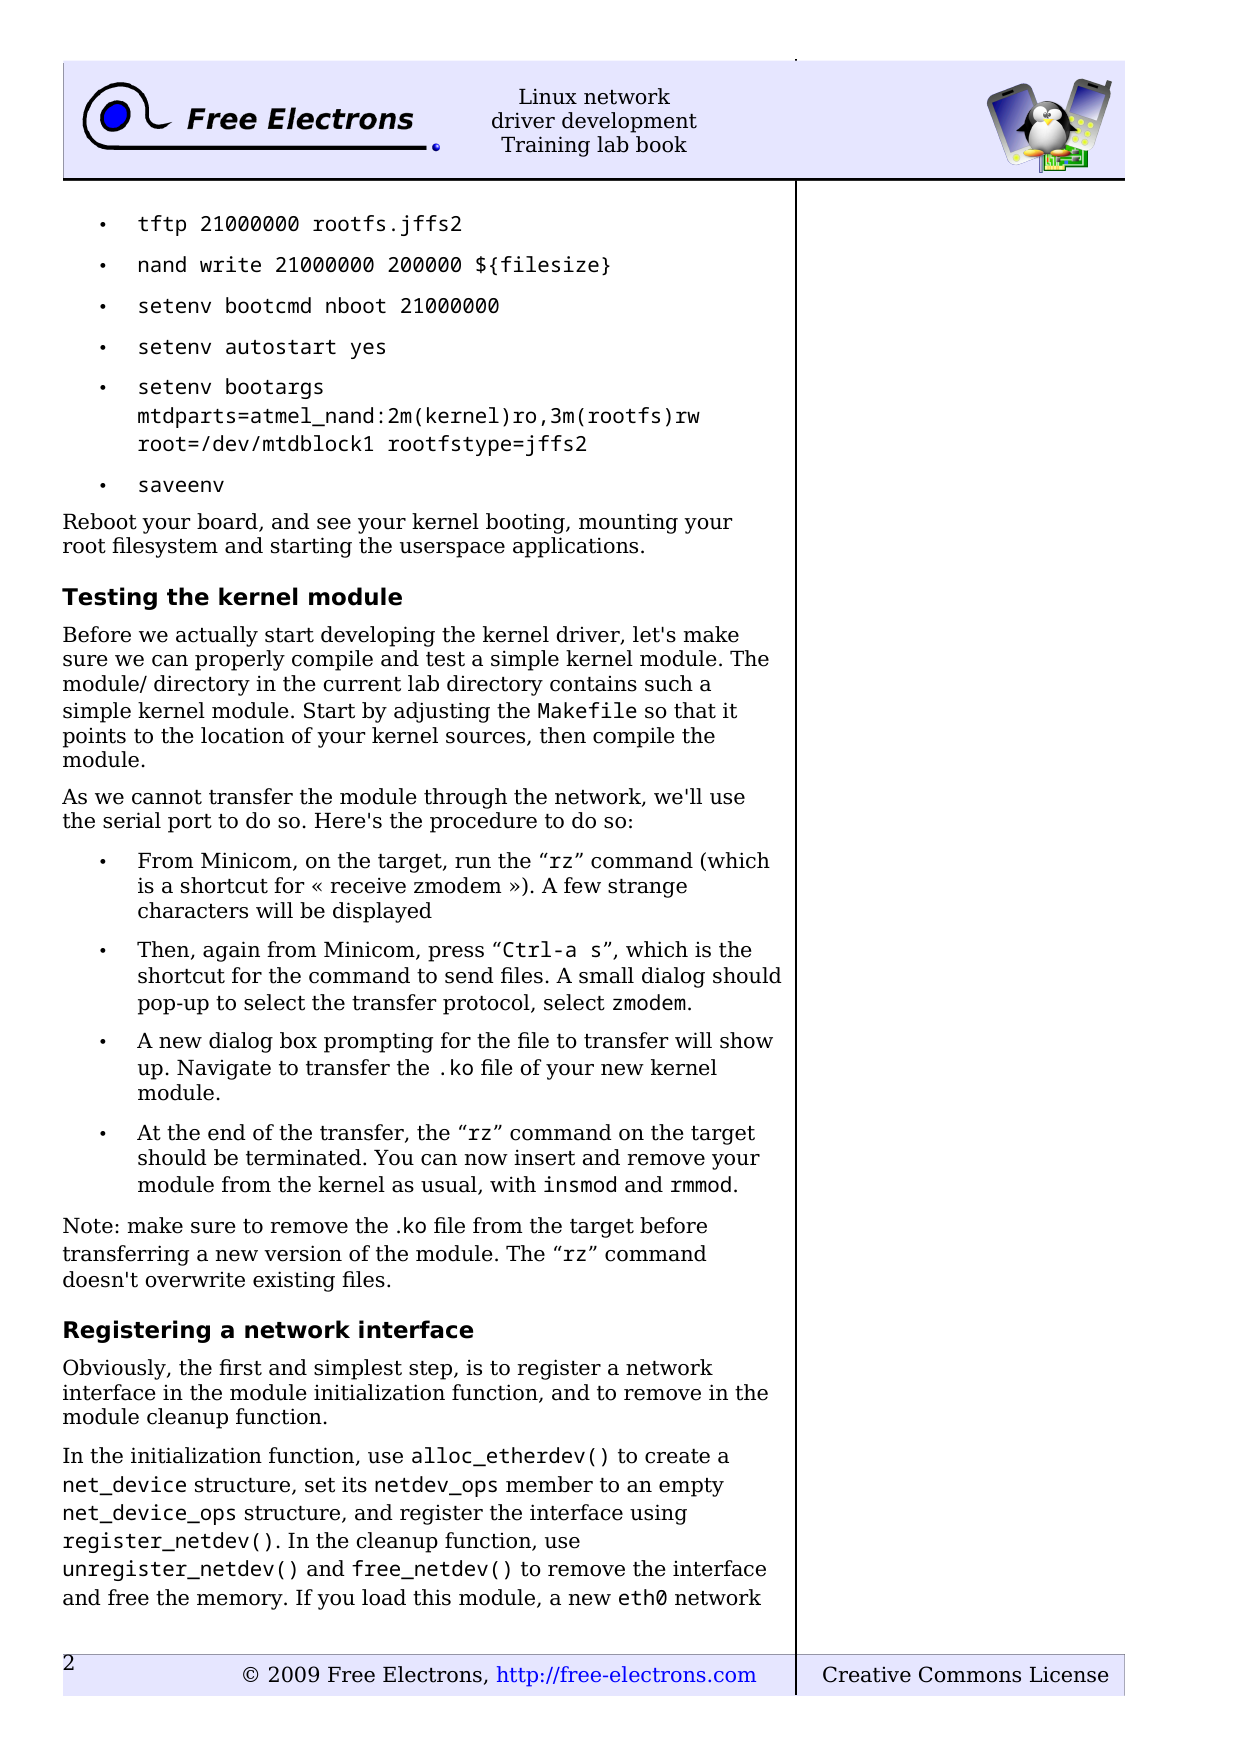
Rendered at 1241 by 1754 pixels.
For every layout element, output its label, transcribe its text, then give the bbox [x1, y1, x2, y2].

list tftp 21000000 rootfs.jffs2 [99, 209, 792, 238]
list setenv autostart yes [99, 332, 792, 360]
text As we cannot transfer the module through the network, we'll use the serial port to do so. Here's the procedure to do so: [62, 785, 777, 834]
list setenv bootargs mtdparts=atmel_nand:2m(kernel)ro,3m(rootfs)rw root=/dev/mtdblock1 rootfstype=jffs2 [99, 372, 792, 457]
text Before we actually start developing the kernel driver, let's make sure we can properly compile and test a simple kernel module. The module/ directory in the current lab directory contains such a simple kernel module. Start by adjusting the Makefile so that it points to the location of your kernel sources, then compile the module. [62, 623, 777, 773]
list nand write 21000000 200000 ${filesize} [99, 250, 792, 278]
text Obviously, the first and simplest step, is to register a network interface in the module initialization function, and to remove in the module cleanup function. [62, 1356, 777, 1429]
text Reboot your board, and see your kernel booting, mounting your root filesystem and starting the userspace applications. [62, 510, 777, 559]
subtitle Registering a network interface [62, 1317, 792, 1344]
list At the end of the transfer, the “rz” command on the target should be terminated. You can now insert and remove your module from the kernel as usual, with insmod and rmmod. [99, 1118, 792, 1199]
subtitle Testing the kernel module [62, 584, 792, 611]
list From Minicom, on the target, run the “rz” command (which is a shortcut for « receive zmodem »). A few strange characters will be displayed [99, 846, 792, 923]
list A new dialog box prompting for the file to transfer will show up. Navigate to transfer the .ko file of your new kernel module. [99, 1029, 792, 1106]
list setenv bootcmd nboot 21000000 [99, 291, 792, 319]
text In the initialization function, use alloc_etherdev() to create a net_device structure, set its netdev_ops member to an empty net_device_ops structure, and register the interface using register_netdev(). In the cleanup function, use unregister_netdev() and free_netdev() to remove the interface and free the memory. If you load this module, a new eth0 network [62, 1442, 777, 1611]
text Note: make sure to remove the .ko file from the target before transferring a new version of the module. The “rz” command doesn't overwrite existing files. [62, 1211, 777, 1292]
picture [77, 74, 443, 157]
list Then, again from Minicom, press “Ctrl-a s”, which is the shortcut for the command to send files. A small dialog should pop-up to select the transfer protocol, select zmodem. [99, 936, 792, 1016]
list saveenv [99, 470, 792, 498]
picture [980, 67, 1118, 181]
